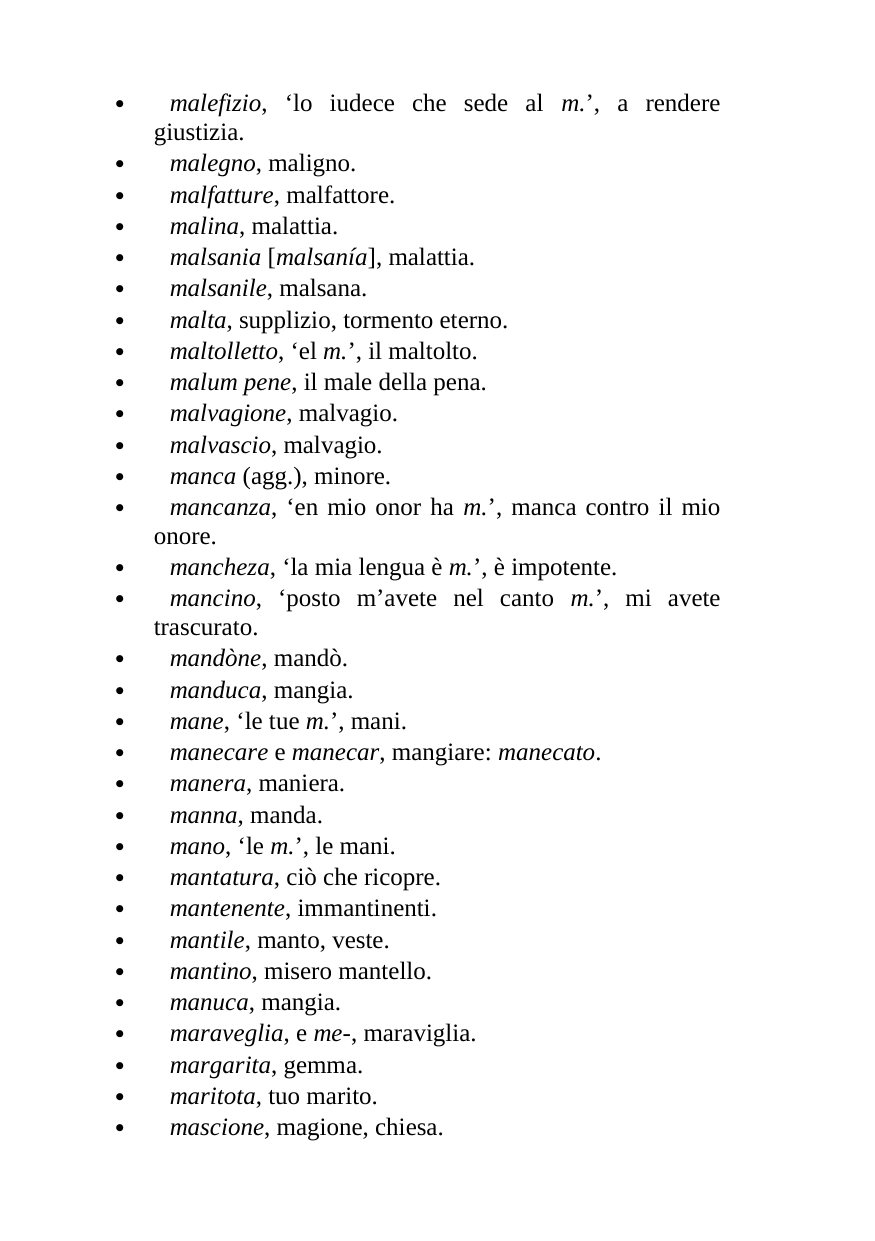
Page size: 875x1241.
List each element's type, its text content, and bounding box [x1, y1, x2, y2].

list malsanile, malsana. [116, 273, 721, 302]
list mantino, misero mantello. [116, 956, 721, 985]
list mantatura, ciò che ricopre. [116, 862, 721, 891]
list mascione, magione, chiesa. [116, 1112, 721, 1141]
list manuca, mangia. [116, 987, 721, 1016]
list maraveglia, e me-, maraviglia. [116, 1018, 721, 1047]
list mancheza, ‘la mia lengua è m.’, è impotente. [116, 552, 721, 581]
list malvagione, malvagio. [116, 398, 721, 427]
list manna, manda. [116, 800, 721, 828]
list manca (agg.), minore. [116, 461, 721, 490]
list malum pene, il male della pena. [116, 367, 721, 396]
list mantile, manto, veste. [116, 925, 721, 953]
list mano, ‘le m.’, le mani. [116, 831, 721, 860]
list mancanza, ‘en mio onor ha m.’, manca contro il mio onore. [116, 492, 721, 550]
list malfatture, malfattore. [116, 180, 721, 208]
list margarita, gemma. [116, 1050, 721, 1078]
list mandòne, mandò. [116, 643, 721, 672]
list malina, malattia. [116, 211, 721, 240]
list mantenente, immantinenti. [116, 893, 721, 922]
list manecare e manecar, mangiare: manecato. [116, 737, 721, 766]
list mane, ‘le tue m.’, mani. [116, 706, 721, 735]
list malvascio, malvagio. [116, 430, 721, 458]
list malefizio, ‘lo iudece che sede al m.’, a rendere giustizia. [116, 88, 721, 146]
list mancino, ‘posto m’avete nel canto m.’, mi avete trascurato. [116, 583, 721, 641]
list maltolletto, ‘el m.’, il maltolto. [116, 336, 721, 365]
list manera, maniera. [116, 768, 721, 797]
list maritota, tuo marito. [116, 1081, 721, 1110]
list malta, supplizio, tormento eterno. [116, 305, 721, 333]
list malsania [malsanía], malattia. [116, 242, 721, 271]
list malegno, maligno. [116, 148, 721, 177]
list manduca, mangia. [116, 675, 721, 703]
